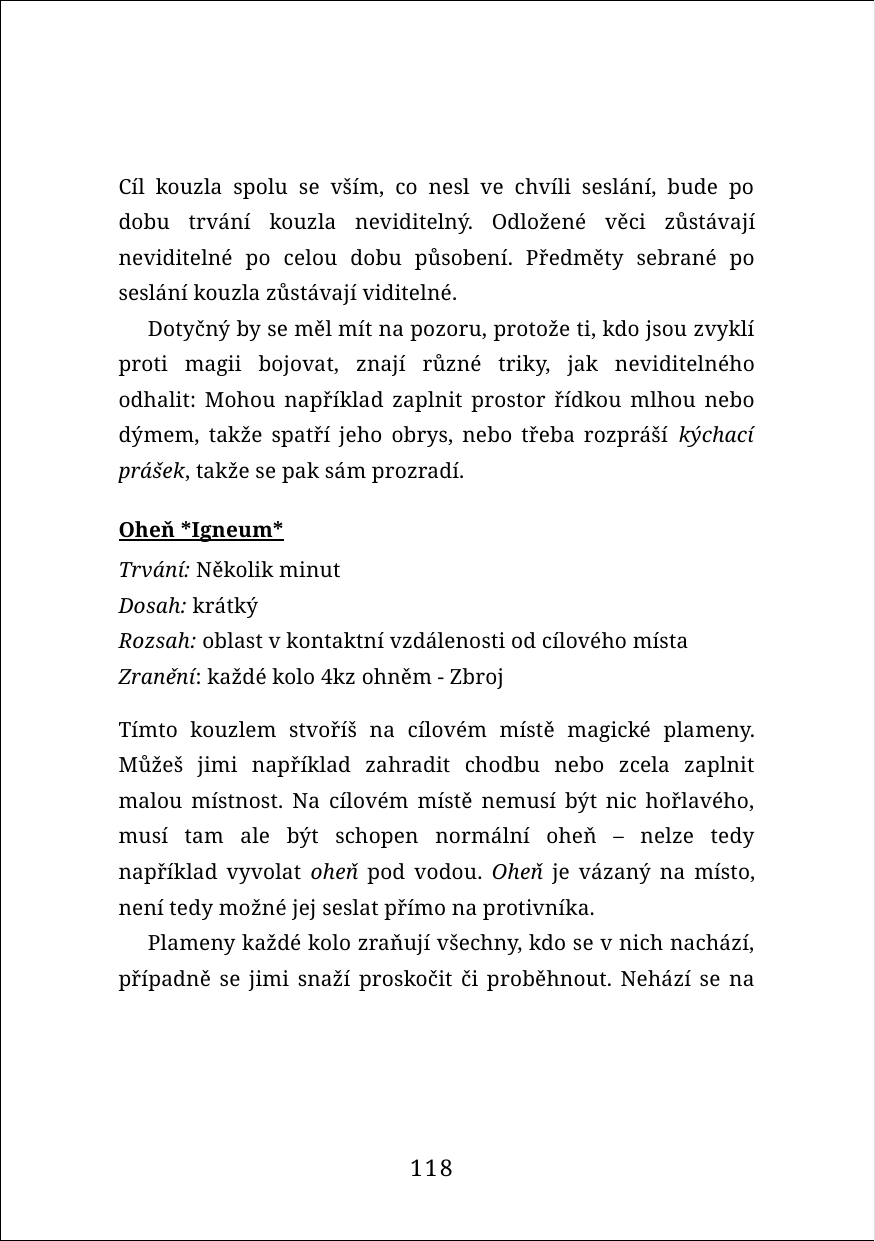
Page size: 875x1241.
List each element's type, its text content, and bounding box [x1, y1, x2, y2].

text Trvání: Několik minut Dosah: krátký Rozsah: oblast v kontaktní vzdálenosti od cílového místa Zranění: každé kolo 4kz ohněm - Zbroj [118, 555, 756, 690]
text Cíl kouzla spolu se vším, co nesl ve chvíli seslání, bude po dobu trvání kouzla neviditelný. Odložené věci zůstávají neviditelné po celou dobu působení. Předměty sebrané po seslání kouzla zůstávají viditelné. Dotyčný by se měl mít na pozoru, protože ti, kdo jsou zvyklí proti magii bojovat, znají různé triky, jak neviditelného odhalit: Mohou například zaplnit prostor řídkou mlhou nebo dýmem, takže spatří jeho obrys, nebo třeba rozpráší kýchací prášek, takže se pak sám prozradí. [118, 172, 756, 484]
subtitle Oheň *Igneum* [118, 515, 756, 543]
text Tímto kouzlem stvoříš na cílovém místě magické plameny. Můžeš jimi například zahradit chodbu nebo zcela zaplnit malou místnost. Na cílovém místě nemusí být nic hořlavého, musí tam ale být schopen normální oheň – nelze tedy například vyvolat oheň pod vodou. Oheň je vázaný na místo, není tedy možné jej seslat přímo na protivníka. Plameny každé kolo zraňují všechny, kdo se v nich nachází, případně se jimi snaží proskočit či proběhnout. Nehází se na [118, 715, 756, 992]
